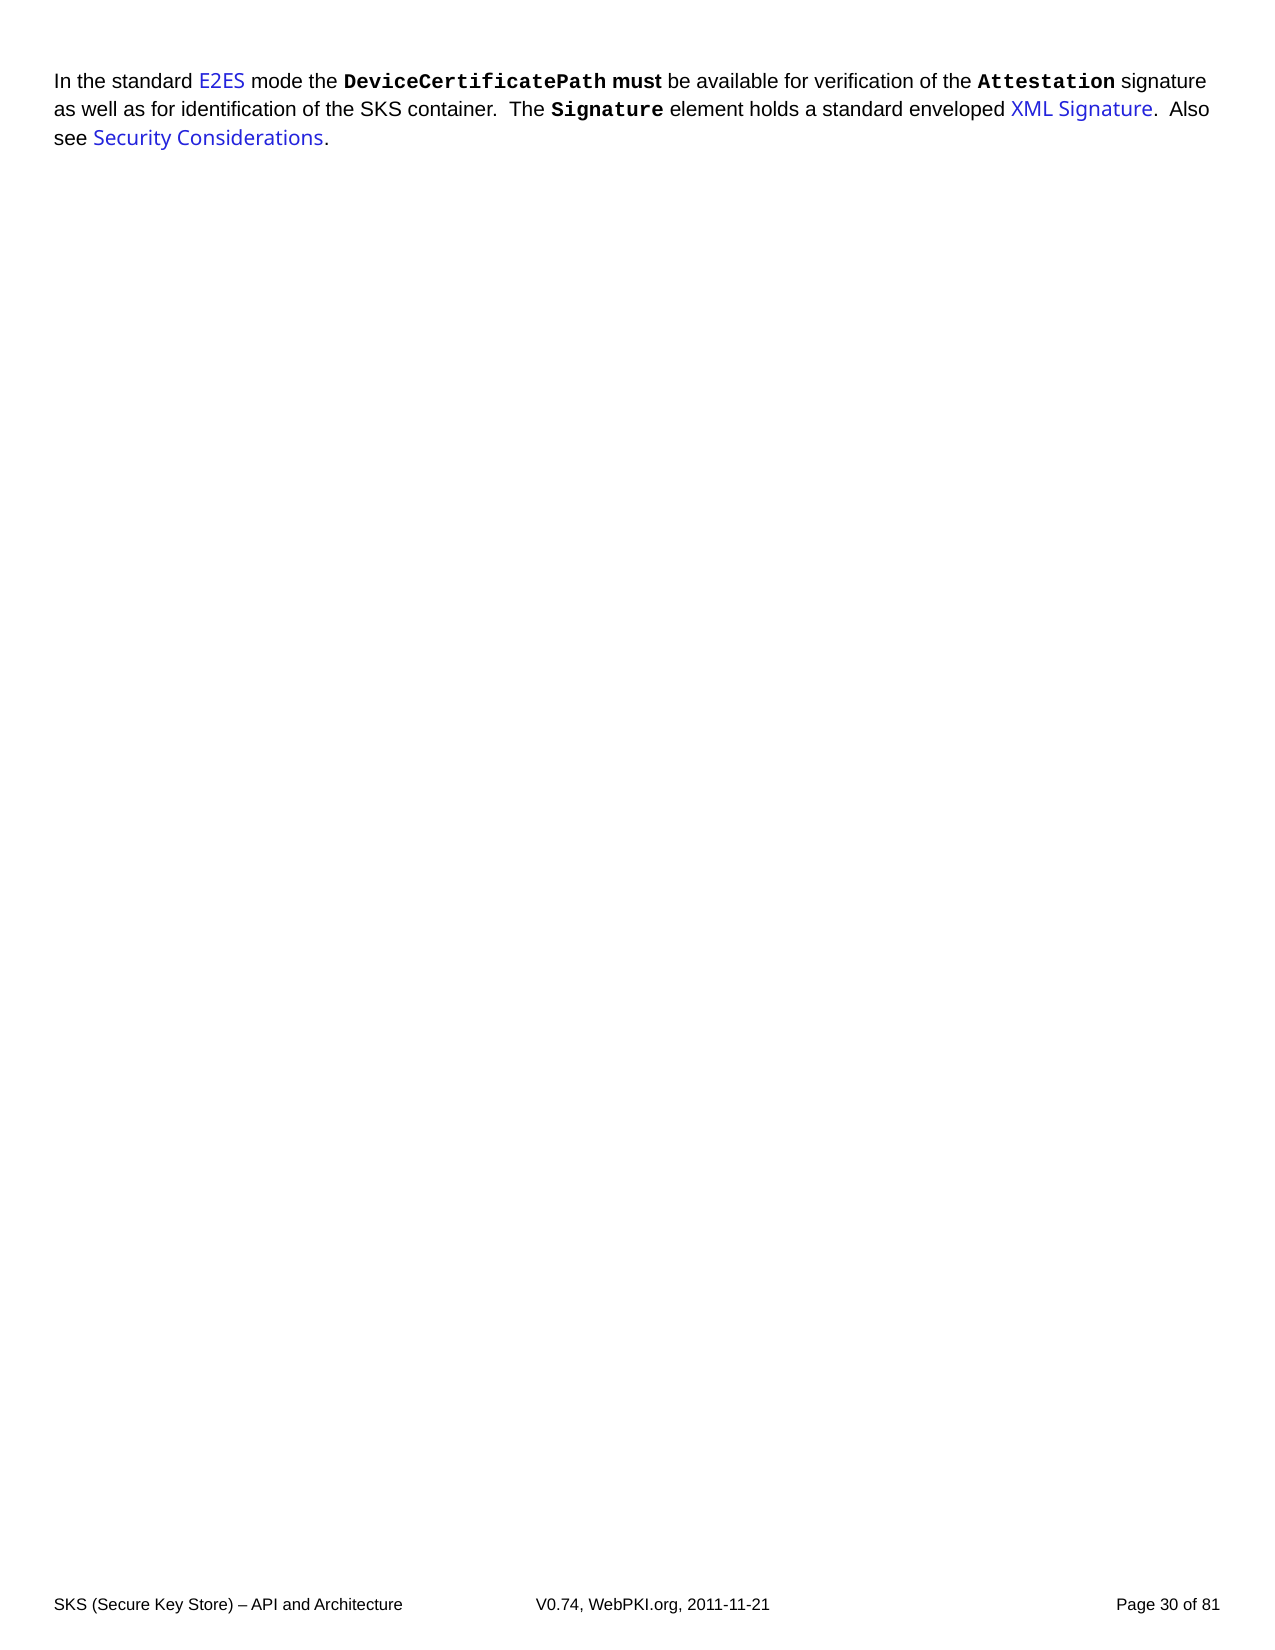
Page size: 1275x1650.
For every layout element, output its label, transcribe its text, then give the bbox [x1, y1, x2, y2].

text In the standard E2ES mode the DeviceCertificatePath must be available for verification of the Attestation signature as well as for identification of the SKS container. The Signature element holds a standard enveloped XML Signature. Also see Security Considerations. [54, 66, 1221, 151]
